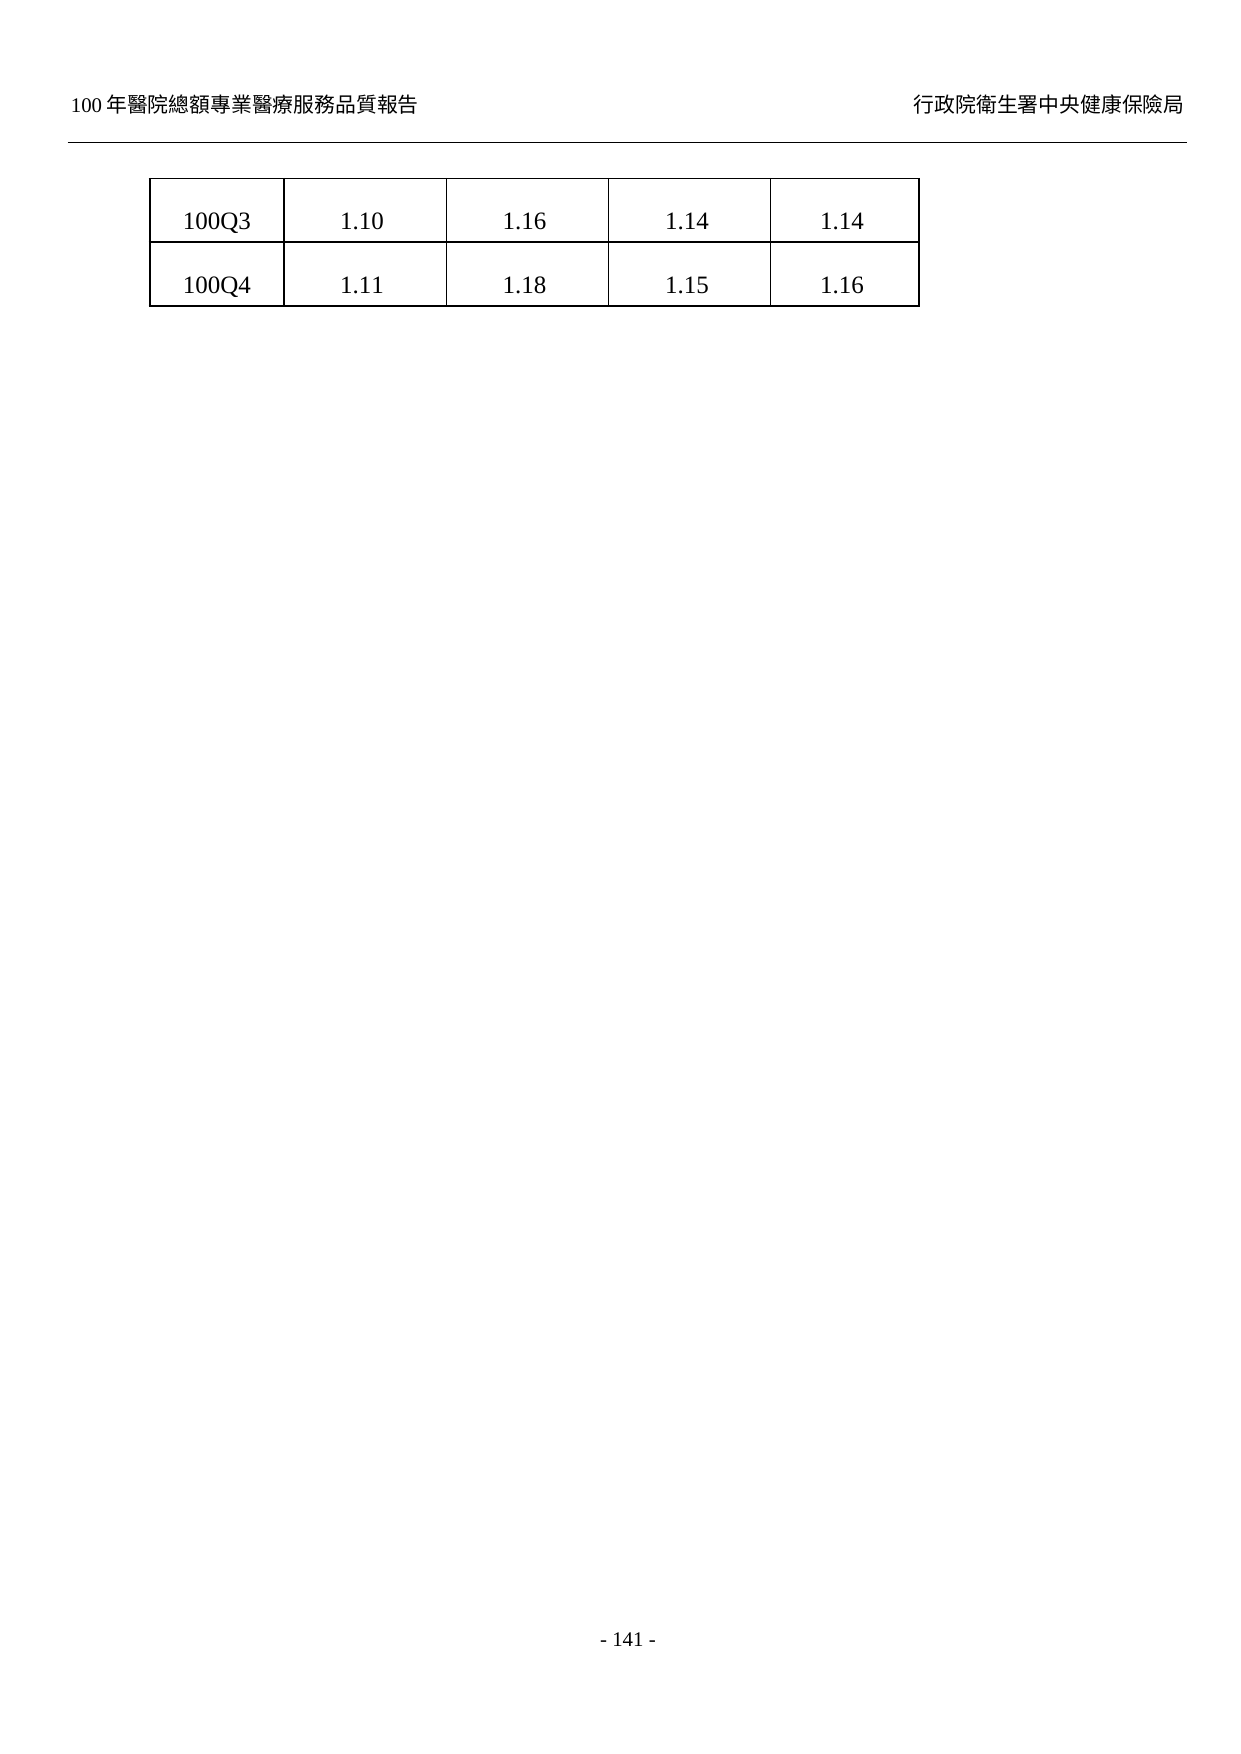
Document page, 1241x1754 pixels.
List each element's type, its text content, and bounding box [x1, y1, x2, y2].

table_cell 1.15 [609, 243, 770, 305]
table_cell 1.16 [447, 179, 608, 241]
table_cell 1.16 [771, 243, 918, 305]
table_cell 1.14 [609, 179, 770, 241]
table_cell 1.11 [285, 243, 446, 305]
table_cell 100Q3 [151, 179, 283, 241]
table_cell 1.18 [447, 243, 608, 305]
table_cell 100Q4 [151, 243, 283, 305]
table_cell 1.14 [771, 179, 918, 241]
table_cell 1.10 [285, 179, 446, 241]
